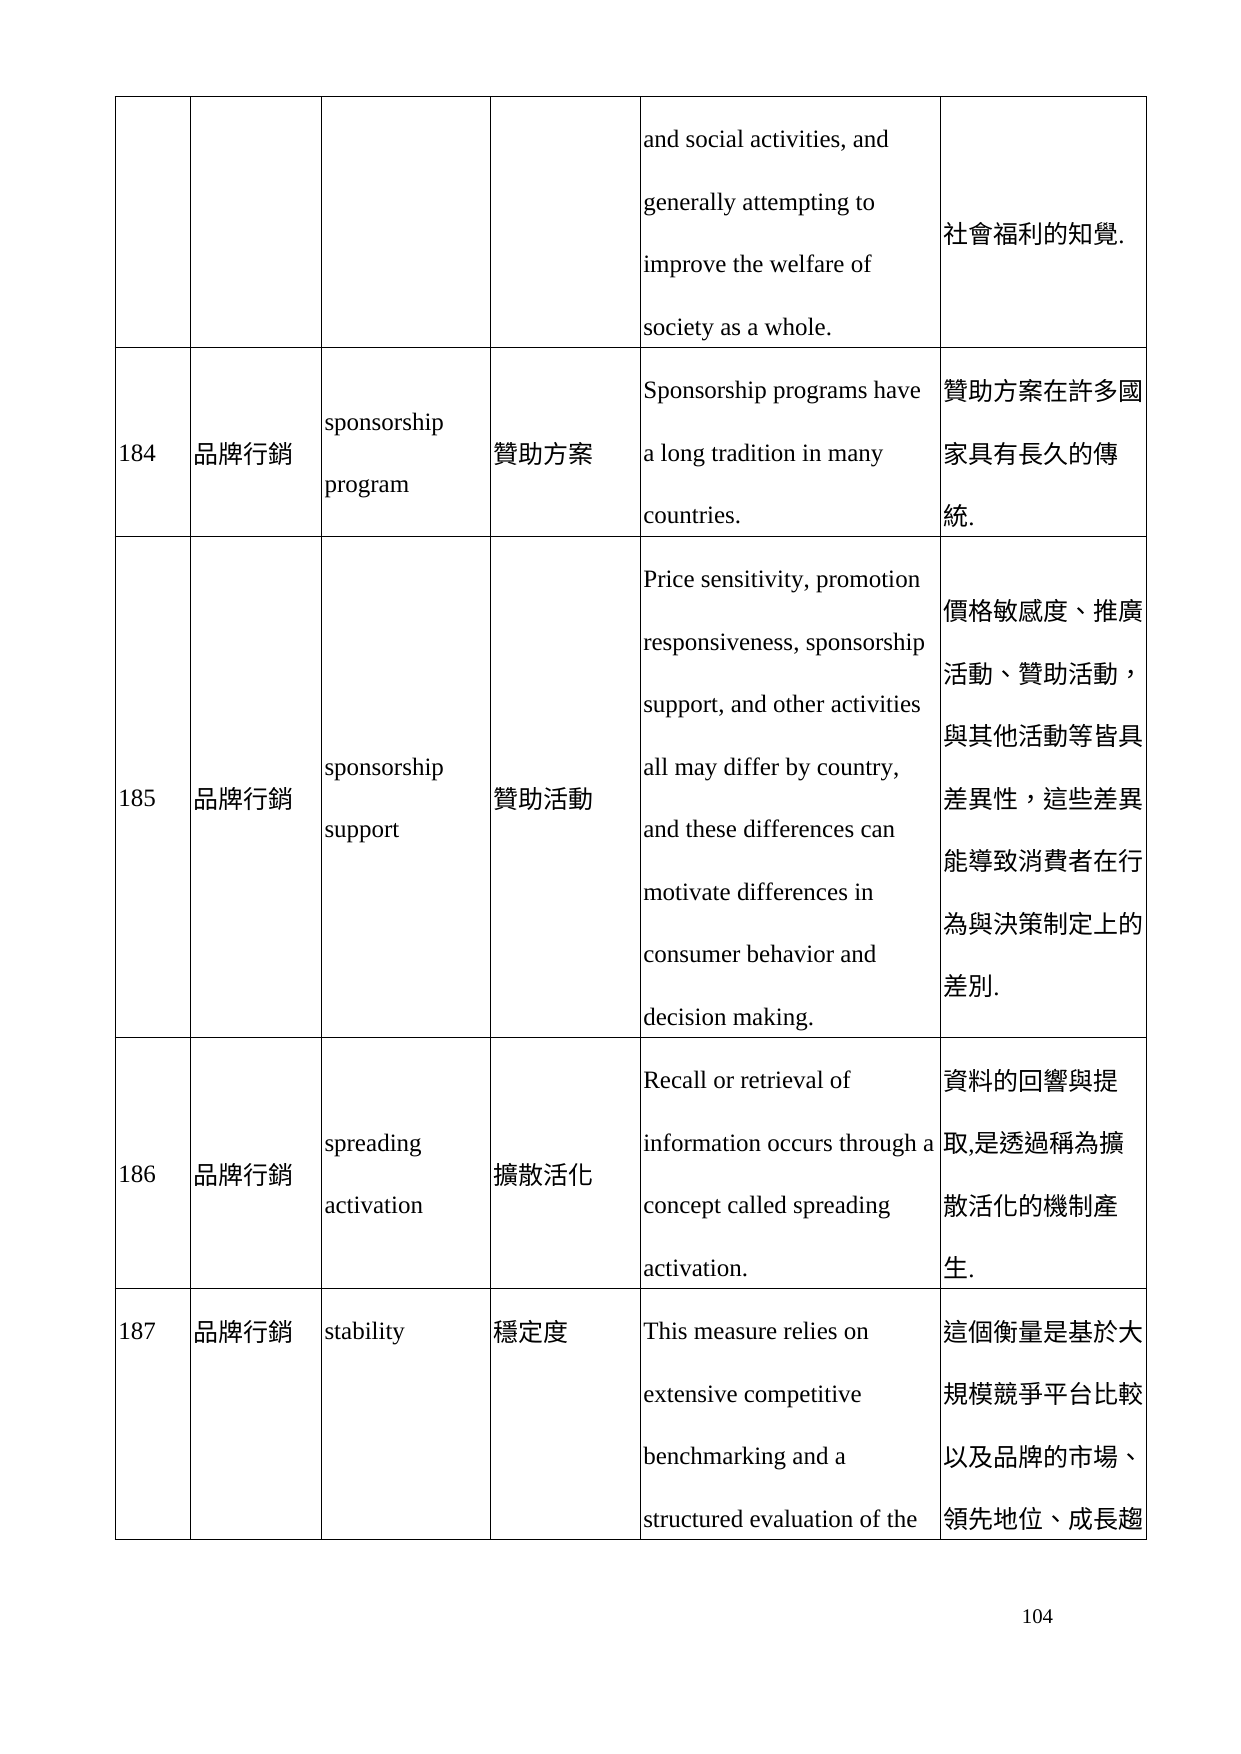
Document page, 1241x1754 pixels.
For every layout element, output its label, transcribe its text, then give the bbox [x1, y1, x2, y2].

table_cell [116, 97, 190, 347]
table_cell sponsorship support [322, 537, 490, 1037]
table_cell 穩定度 [491, 1289, 640, 1539]
table_cell sponsorship program [322, 348, 490, 536]
table_cell 品牌行銷 [191, 348, 321, 536]
table_cell spreading activation [322, 1038, 490, 1288]
table_cell Recall or retrieval of information occurs through a concept called spreading activation. [641, 1038, 940, 1288]
table_cell [491, 97, 640, 347]
table_cell This measure relies on extensive competitive benchmarking and a structured evaluation of the [641, 1289, 940, 1539]
table_cell 這個衡量是基於大規模競爭平台比較以及品牌的市場、領先地位、成長趨 [941, 1289, 1146, 1539]
table_cell 資料的回響與提取,是透過稱為擴散活化的機制產生. [941, 1038, 1146, 1288]
table_cell 價格敏感度、推廣活動、贊助活動，與其他活動等皆具差異性，這些差異能導致消費者在行為與決策制定上的差別. [941, 537, 1146, 1037]
table_cell and social activities, and generally attempting to improve the welfare of society as a whole. [641, 97, 940, 347]
table_cell 擴散活化 [491, 1038, 640, 1288]
table_cell Price sensitivity, promotion responsiveness, sponsorship support, and other activities all may differ by country, and these differences can motivate differences in consumer behavior and decision making. [641, 537, 940, 1037]
table_cell 品牌行銷 [191, 537, 321, 1037]
table_cell 185 [116, 537, 190, 1037]
table_cell 品牌行銷 [191, 1038, 321, 1288]
table_cell 贊助活動 [491, 537, 640, 1037]
table_cell 贊助方案在許多國家具有長久的傳統. [941, 348, 1146, 536]
table_cell 贊助方案 [491, 348, 640, 536]
table_cell [322, 97, 490, 347]
table_cell Sponsorship programs have a long tradition in many countries. [641, 348, 940, 536]
table_cell 184 [116, 348, 190, 536]
table_cell 品牌行銷 [191, 1289, 321, 1539]
table_cell 社會福利的知覺. [941, 97, 1146, 347]
table_cell 186 [116, 1038, 190, 1288]
table_cell 187 [116, 1289, 190, 1539]
table_cell stability [322, 1289, 490, 1539]
table_cell [191, 97, 321, 347]
